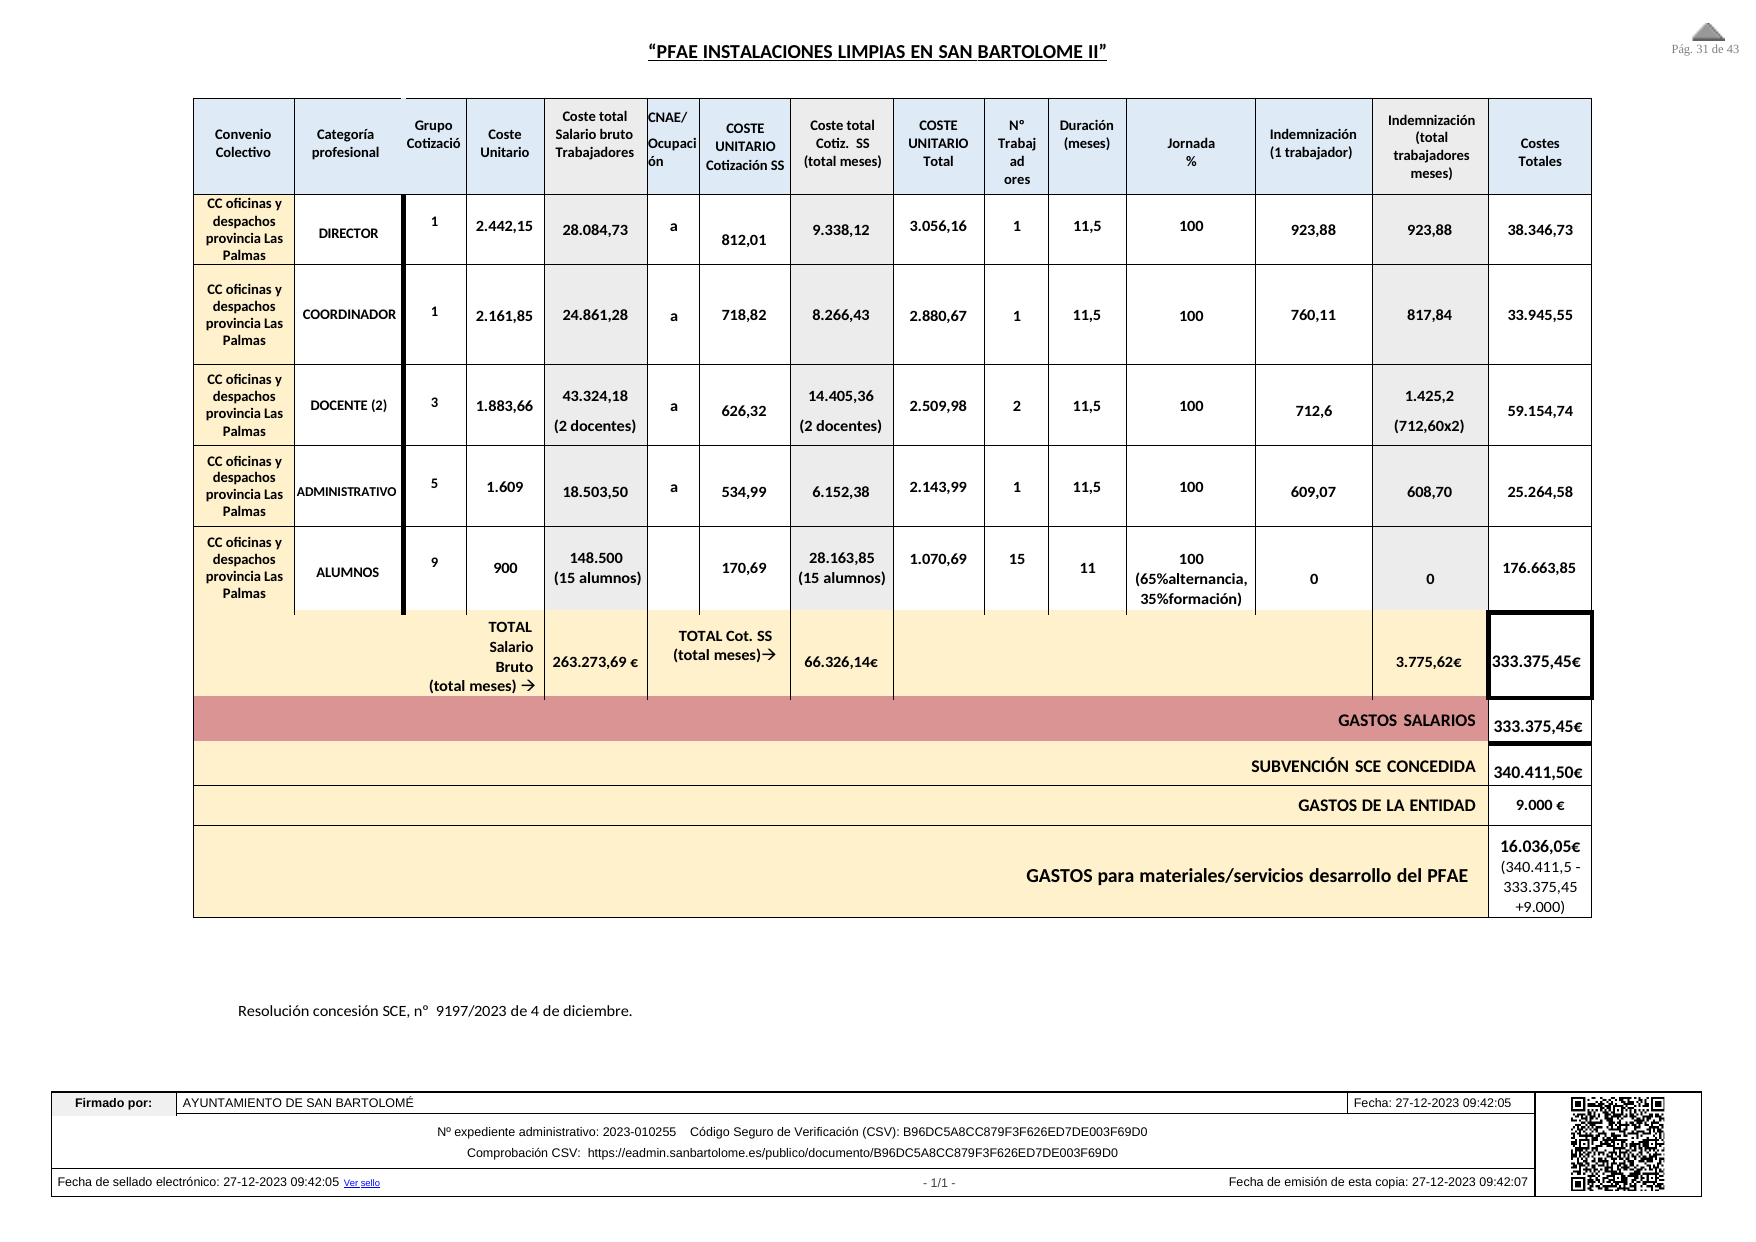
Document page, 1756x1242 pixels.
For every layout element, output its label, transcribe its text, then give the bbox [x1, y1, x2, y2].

table_header Categoría profesional [295, 99, 401, 194]
table_cell 11,5 [1049, 446, 1126, 526]
table_cell 3.056,16 [894, 195, 984, 264]
table_cell 712,6 [1256, 365, 1372, 445]
table_cell 9 [406, 527, 466, 610]
table_cell 9.338,12 [791, 195, 893, 264]
table_cell 2.509,98 [894, 365, 984, 445]
table_cell 1.070,69 [894, 527, 984, 610]
table_cell 333.375,45€ [1489, 700, 1591, 741]
table_cell 1.609 [467, 446, 544, 526]
table_cell GASTOS SALARIOS [194, 700, 1488, 741]
table_cell 11 [1049, 527, 1126, 610]
table_cell 28.163,85 (15 alumnos) [791, 527, 893, 610]
table_cell 608,70 [1373, 446, 1488, 526]
table_cell 1 [406, 265, 466, 364]
table_cell 340.411,50€ [1489, 746, 1591, 785]
table_cell GASTOS para materiales/servicios desarrollo del PFAE [194, 826, 1488, 917]
table_header Coste total Cotiz. SS (total meses) [791, 99, 893, 194]
table_header Grupo Cotizació [406, 99, 466, 194]
table_cell 2 [985, 365, 1048, 445]
table_cell DIRECTOR [295, 195, 401, 264]
table_cell 170,69 [700, 527, 790, 610]
table_cell [894, 615, 1372, 696]
table_cell ADMINISTRATIVO [295, 446, 401, 526]
table_cell 900 [467, 527, 544, 610]
table_cell 923,88 [1373, 195, 1488, 264]
table_cell 100 [1127, 365, 1255, 445]
table_cell 25.264,58 [1489, 446, 1591, 526]
table_cell 2.143,99 [894, 446, 984, 526]
table_cell 626,32 [700, 365, 790, 445]
table_header [1536, 1093, 1701, 1196]
table_cell 534,99 [700, 446, 790, 526]
table_cell 28.084,73 [545, 195, 647, 264]
table_cell 0 [1256, 527, 1372, 610]
table_cell 1 [406, 195, 466, 264]
table_cell 1 [985, 446, 1048, 526]
table_cell 718,82 [700, 265, 790, 364]
table_cell 817,84 [1373, 265, 1488, 364]
table_cell CC oficinas y despachos provincia Las Palmas [194, 446, 294, 526]
table_cell 43.324,18 (2 docentes) [545, 365, 647, 445]
table_cell 1 [985, 195, 1048, 264]
table_cell 100 (65%alternancia, 35%formación) [1127, 527, 1255, 610]
text “PFAE INSTALACIONES LIMPIAS EN SAN BARTOLOME II” [648, 40, 1113, 63]
table_cell CC oficinas y despachos provincia Las Palmas [194, 527, 294, 610]
table_cell 11,5 [1049, 265, 1126, 364]
table_header AYUNTAMIENTO DE SAN BARTOLOMÉ [177, 1093, 1347, 1113]
table_cell 333.375,45€ [1491, 615, 1590, 696]
table_cell 3 [406, 365, 466, 445]
table_cell Nº expediente administrativo: 2023-010255 Código Seguro de Verificación (CSV): B96DC5A8CC879F3F626ED7DE003F69D0 Comprobación CSV: https://eadmin.sanbartolome.es/publico/documento/B96DC5A8CC879F3F626ED7DE003F69D0 [52, 1114, 1534, 1167]
table_cell 2.442,15 [467, 195, 544, 264]
table_header Fecha: 27-12-2023 09:42:05 [1348, 1093, 1534, 1113]
table_cell 11,5 [1049, 365, 1126, 445]
table_header Indemnización (1 trabajador) [1256, 99, 1372, 194]
text Pág. 31 de 43 [1117, 41, 1739, 56]
table_cell 59.154,74 [1489, 365, 1591, 445]
table_header Firmado por: [52, 1093, 176, 1113]
table_cell 100 [1127, 265, 1255, 364]
table_header Coste Unitario [467, 99, 544, 194]
table_header Costes Totales [1489, 99, 1591, 194]
table_cell 1.425,2 (712,60x2) [1373, 365, 1488, 445]
table_cell a [648, 195, 699, 264]
table_cell Fecha de sellado electrónico: 27-12-2023 09:42:05 Ver sello - 1/1 - Fecha de emisión de esta copia: 27-12-2023 09:42:07 [52, 1169, 1534, 1196]
table_cell 148.500 (15 alumnos) [545, 527, 647, 610]
table_cell a [648, 446, 699, 526]
table_cell 11,5 [1049, 195, 1126, 264]
table_header Jornada % [1127, 99, 1255, 194]
table_cell CC oficinas y despachos provincia Las Palmas [194, 365, 294, 445]
table_cell 760,11 [1256, 265, 1372, 364]
table_cell [648, 527, 699, 610]
table_header CNAE/ Ocupaci ón [648, 99, 699, 194]
table_cell ALUMNOS [295, 527, 401, 610]
table_cell CC oficinas y despachos provincia Las Palmas [194, 265, 294, 364]
table_cell 1 [985, 265, 1048, 364]
table_cell 66.326,14€ [791, 615, 893, 696]
table_cell DOCENTE (2) [295, 365, 401, 445]
table_cell TOTAL Salario Bruto (total meses)  [194, 615, 544, 696]
table_cell 3.775,62€ [1373, 615, 1486, 696]
table_cell 263.273,69 € [545, 615, 647, 696]
table_cell 0 [1373, 527, 1488, 610]
table_cell a [648, 265, 699, 364]
table_cell 176.663,85 [1489, 527, 1591, 610]
table_cell 1.883,66 [467, 365, 544, 445]
table_cell 18.503,50 [545, 446, 647, 526]
table_cell 9.000 € [1489, 786, 1591, 825]
table_header Duración (meses) [1049, 99, 1126, 194]
table_cell 923,88 [1256, 195, 1372, 264]
table_cell 100 [1127, 446, 1255, 526]
table_cell CC oficinas y despachos provincia Las Palmas [194, 195, 294, 264]
table_cell 8.266,43 [791, 265, 893, 364]
table_cell COORDINADOR [295, 265, 401, 364]
table_cell a [648, 365, 699, 445]
table_cell 2.161,85 [467, 265, 544, 364]
table_cell 15 [985, 527, 1048, 610]
table_header COSTE UNITARIO Total [894, 99, 984, 194]
text Resolución concesión SCE, nº 9197/2023 de 4 de diciembre. [238, 1001, 1751, 1020]
table_cell SUBVENCIÓN SCE CONCEDIDA [194, 746, 1488, 785]
table_cell 5 [406, 446, 466, 526]
table_cell 609,07 [1256, 446, 1372, 526]
table_header Convenio Colectivo [194, 99, 294, 194]
table_cell 33.945,55 [1489, 265, 1591, 364]
table_header COSTE UNITARIO Cotización SS [700, 99, 790, 194]
table_cell 2.880,67 [894, 265, 984, 364]
table_cell 812,01 [700, 195, 790, 264]
table_cell 24.861,28 [545, 265, 647, 364]
table_cell 16.036,05€ (340.411,5 - 333.375,45 +9.000) [1489, 826, 1591, 917]
table_header Nº Trabaj ad ores [985, 99, 1048, 194]
table_cell 6.152,38 [791, 446, 893, 526]
table_cell 100 [1127, 195, 1255, 264]
table_cell GASTOS DE LA ENTIDAD [194, 786, 1488, 825]
table_header Coste total Salario bruto Trabajadores [545, 99, 647, 194]
table_header Indemnización (total trabajadores meses) [1373, 99, 1488, 194]
table_cell 14.405,36 (2 docentes) [791, 365, 893, 445]
table_cell TOTAL Cot. SS (total meses) [648, 615, 790, 696]
table_cell 38.346,73 [1489, 195, 1591, 264]
